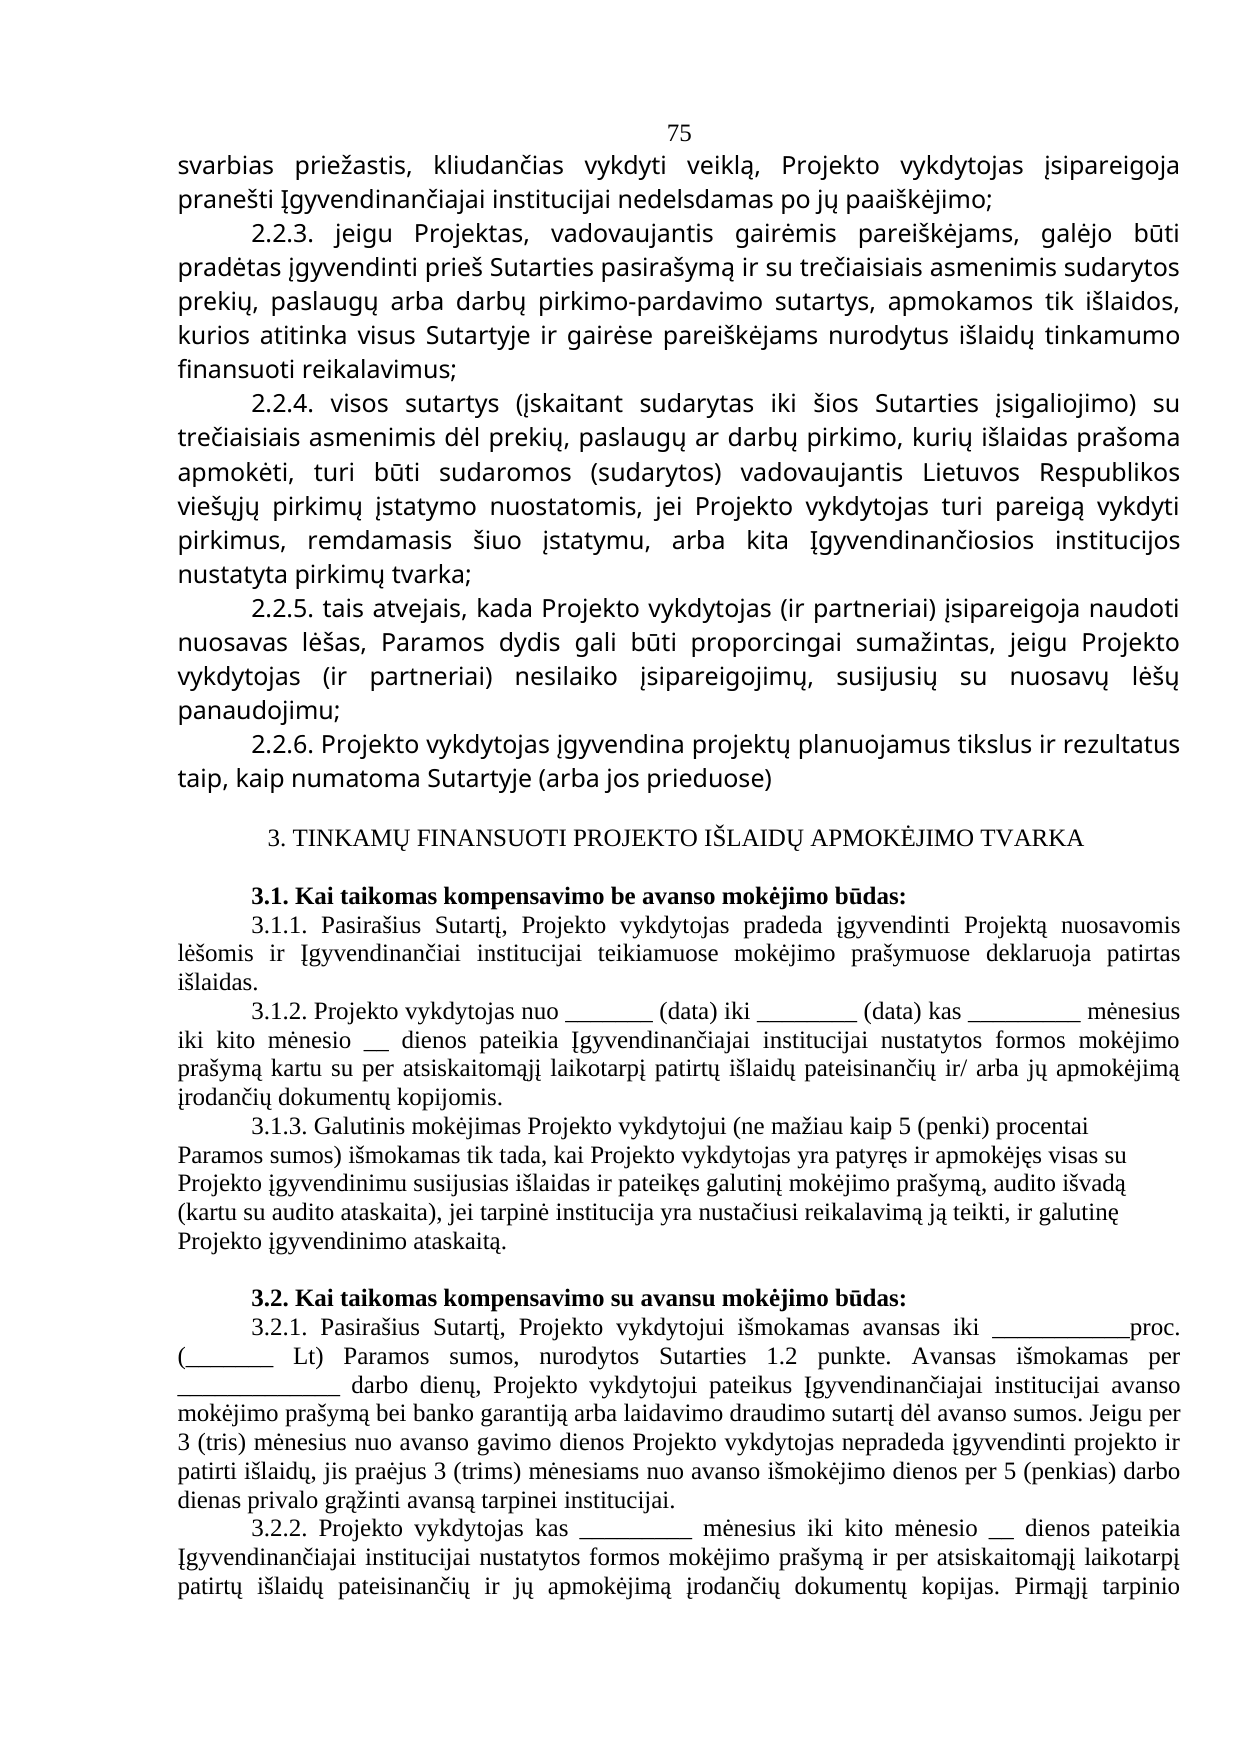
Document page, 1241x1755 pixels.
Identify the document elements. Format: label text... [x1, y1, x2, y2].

text 2.2.5. tais atvejais, kada Projekto vykdytojas (ir partneriai) įsipareigoja naudoti nuosavas lėšas, Paramos dydis gali būti proporcingai sumažintas, jeigu Projekto vykdytojas (ir partneriai) nesilaiko įsipareigojimų, susijusių su nuosavų lėšų panaudojimu; [177, 590, 1181, 727]
text 3.1.3. Galutinis mokėjimas Projekto vykdytojui (ne mažiau kaip 5 (penki) procentai Paramos sumos) išmokamas tik tada, kai Projekto vykdytojas yra patyręs ir apmokėjęs visas su Projekto įgyvendinimu susijusias išlaidas ir pateikęs galutinį mokėjimo prašymą, audito išvadą (kartu su audito ataskaita), jei tarpinė institucija yra nustačiusi reikalavimą ją teikti, ir galutinę Projekto įgyvendinimo ataskaitą. [177, 1111, 1181, 1255]
text 3.1.1. Pasirašius Sutartį, Projekto vykdytojas pradeda įgyvendinti Projektą nuosavomis lėšomis ir Įgyvendinančiai institucijai teikiamuose mokėjimo prašymuose deklaruoja patirtas išlaidas. [177, 910, 1181, 996]
text 2.2.4. visos sutartys (įskaitant sudarytas iki šios Sutarties įsigaliojimo) su trečiaisiais asmenimis dėl prekių, paslaugų ar darbų pirkimo, kurių išlaidas prašoma apmokėti, turi būti sudaromos (sudarytos) vadovaujantis Lietuvos Respublikos viešųjų pirkimų įstatymo nuostatomis, jei Projekto vykdytojas turi pareigą vykdyti pirkimus, remdamasis šiuo įstatymu, arba kita Įgyvendinančiosios institucijos nustatyta pirkimų tvarka; [177, 386, 1181, 590]
text 3.2.2. Projekto vykdytojas kas _________ mėnesius iki kito mėnesio __ dienos pateikia Įgyvendinančiajai institucijai nustatytos formos mokėjimo prašymą ir per atsiskaitomąjį laikotarpį patirtų išlaidų pateisinančių ir jų apmokėjimą įrodančių dokumentų kopijas. Pirmąjį tarpinio [177, 1513, 1181, 1600]
text 3.1. Kai taikomas kompensavimo be avanso mokėjimo būdas: [177, 881, 1181, 910]
text 3.2.1. Pasirašius Sutartį, Projekto vykdytojui išmokamas avansas iki ___________proc. (_______ Lt) Paramos sumos, nurodytos Sutarties 1.2 punkte. Avansas išmokamas per _____________ darbo dienų, Projekto vykdytojui pateikus Įgyvendinančiajai institucijai avanso mokėjimo prašymą bei banko garantiją arba laidavimo draudimo sutartį dėl avanso sumos. Jeigu per 3 (tris) mėnesius nuo avanso gavimo dienos Projekto vykdytojas nepradeda įgyvendinti projekto ir patirti išlaidų, jis praėjus 3 (trims) mėnesiams nuo avanso išmokėjimo dienos per 5 (penkias) darbo dienas privalo grąžinti avansą tarpinei institucijai. [177, 1312, 1181, 1513]
text svarbias priežastis, kliudančias vykdyti veiklą, Projekto vykdytojas įsipareigoja pranešti Įgyvendinančiajai institucijai nedelsdamas po jų paaiškėjimo; [177, 148, 1181, 216]
text 3.2. Kai taikomas kompensavimo su avansu mokėjimo būdas: [177, 1283, 1181, 1312]
text 2.2.6. Projekto vykdytojas įgyvendina projektų planuojamus tikslus ir rezultatus taip, kaip numatoma Sutartyje (arba jos prieduose) [177, 727, 1181, 795]
text 3. TINKAMŲ FINANSUOTI PROJEKTO IŠLAIDŲ APMOKĖJIMO TVARKA [177, 823, 1181, 852]
text 3.1.2. Projekto vykdytojas nuo _______ (data) iki ________ (data) kas _________ mėnesius iki kito mėnesio __ dienos pateikia Įgyvendinančiajai institucijai nustatytos formos mokėjimo prašymą kartu su per atsiskaitomąjį laikotarpį patirtų išlaidų pateisinančių ir/ arba jų apmokėjimą įrodančių dokumentų kopijomis. [177, 996, 1181, 1111]
text 2.2.3. jeigu Projektas, vadovaujantis gairėmis pareiškėjams, galėjo būti pradėtas įgyvendinti prieš Sutarties pasirašymą ir su trečiaisiais asmenimis sudarytos prekių, paslaugų arba darbų pirkimo-pardavimo sutartys, apmokamos tik išlaidos, kurios atitinka visus Sutartyje ir gairėse pareiškėjams nurodytus išlaidų tinkamumo finansuoti reikalavimus; [177, 216, 1181, 386]
